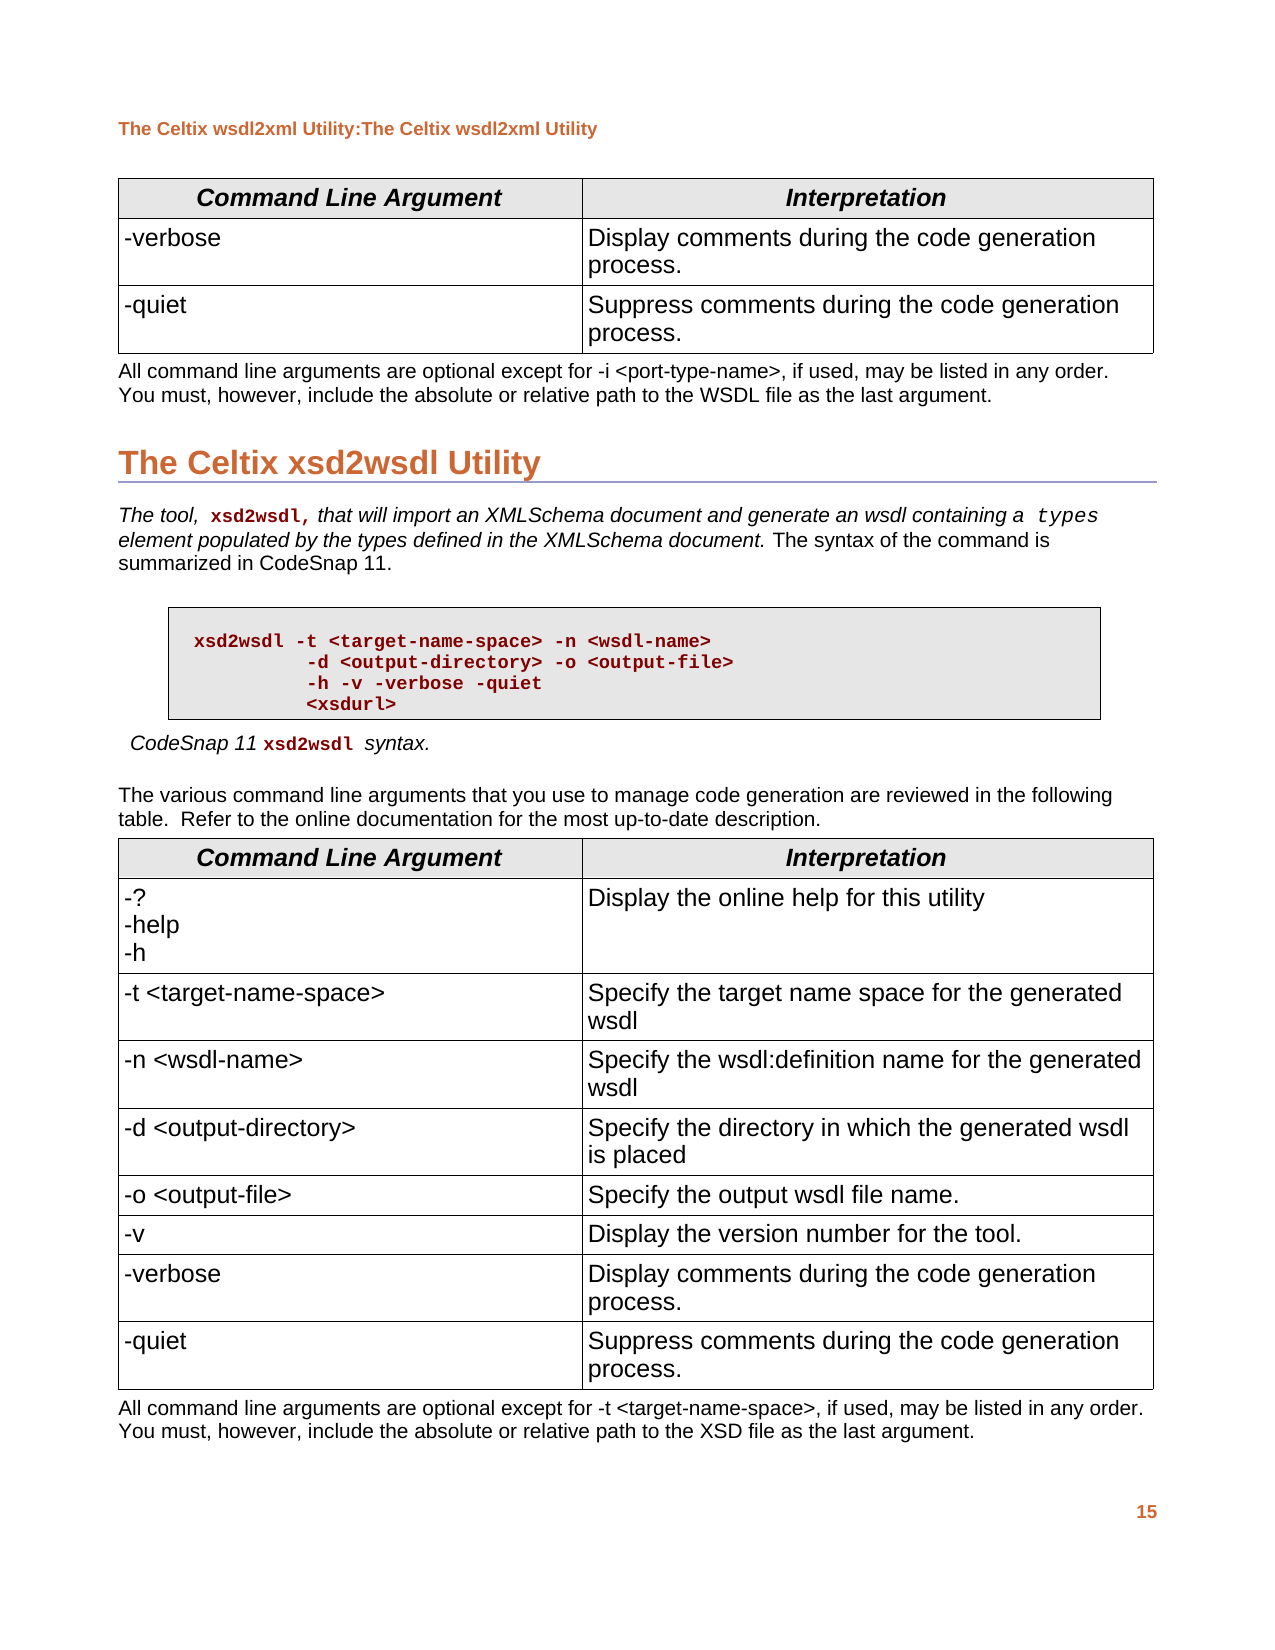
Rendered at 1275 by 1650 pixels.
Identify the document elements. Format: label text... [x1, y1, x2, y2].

text All command line arguments are optional except for -t <target-name-space>, if used, may be listed in any order. You must, however, include the absolute or relative path to the XSD file as the last argument. [118, 1396, 1157, 1443]
table_cell -o <output-file> [119, 1176, 582, 1214]
table_cell Display the online help for this utility [583, 879, 1153, 973]
text -d <output-directory> -o <output-file> [169, 649, 1100, 671]
table_cell Specify the target name space for the generated wsdl [583, 974, 1153, 1040]
table_cell Suppress comments during the code generation process. [583, 1322, 1153, 1389]
text All command line arguments are optional except for -i <port-type-name>, if used, may be listed in any order. You must, however, include the absolute or relative path to the WSDL file as the last argument. [118, 360, 1157, 406]
text <xsdurl> [169, 692, 1100, 719]
table_header Command Line Argument [119, 839, 582, 877]
text The various command line arguments that you use to manage code generation are reviewed in the following table. Refer to the online documentation for the most up-to-date description. [118, 784, 1157, 831]
table_cell -t <target-name-space> [119, 974, 582, 1040]
table_cell -v [119, 1216, 582, 1254]
table_cell -d <output-directory> [119, 1109, 582, 1175]
table_cell -n <wsdl-name> [119, 1041, 582, 1108]
table_header Interpretation [583, 839, 1153, 877]
table_cell -verbose [119, 219, 582, 285]
table_cell -quiet [119, 1322, 582, 1389]
text The tool, xsd2wsdl, that will import an XMLSchema document and generate an wsdl containing a types element populated by the types defined in the XMLSchema document. The syntax of the command is summarized in CodeSnap 11. [118, 503, 1157, 575]
table_cell Suppress comments during the code generation process. [583, 286, 1153, 352]
table_cell Specify the wsdl:definition name for the generated wsdl [583, 1041, 1153, 1108]
table_cell Display comments during the code generation process. [583, 1255, 1153, 1321]
table_cell Display the version number for the tool. [583, 1216, 1153, 1254]
table_cell -? -help -h [119, 879, 582, 973]
table_header Interpretation [583, 179, 1153, 218]
text CodeSnap 11 xsd2wsdl syntax. [130, 732, 1137, 756]
subtitle The Celtix xsd2wsdl Utility [118, 444, 1157, 481]
table_cell -quiet [119, 286, 582, 352]
table_cell Display comments during the code generation process. [583, 219, 1153, 285]
table_cell Specify the output wsdl file name. [583, 1176, 1153, 1214]
text -h -v -verbose -quiet [169, 671, 1100, 692]
table_cell -verbose [119, 1255, 582, 1321]
text xsd2wsdl -t <target-name-space> -n <wsdl-name> [169, 628, 1100, 649]
table_cell Specify the directory in which the generated wsdl is placed [583, 1109, 1153, 1175]
table_header Command Line Argument [119, 179, 582, 218]
